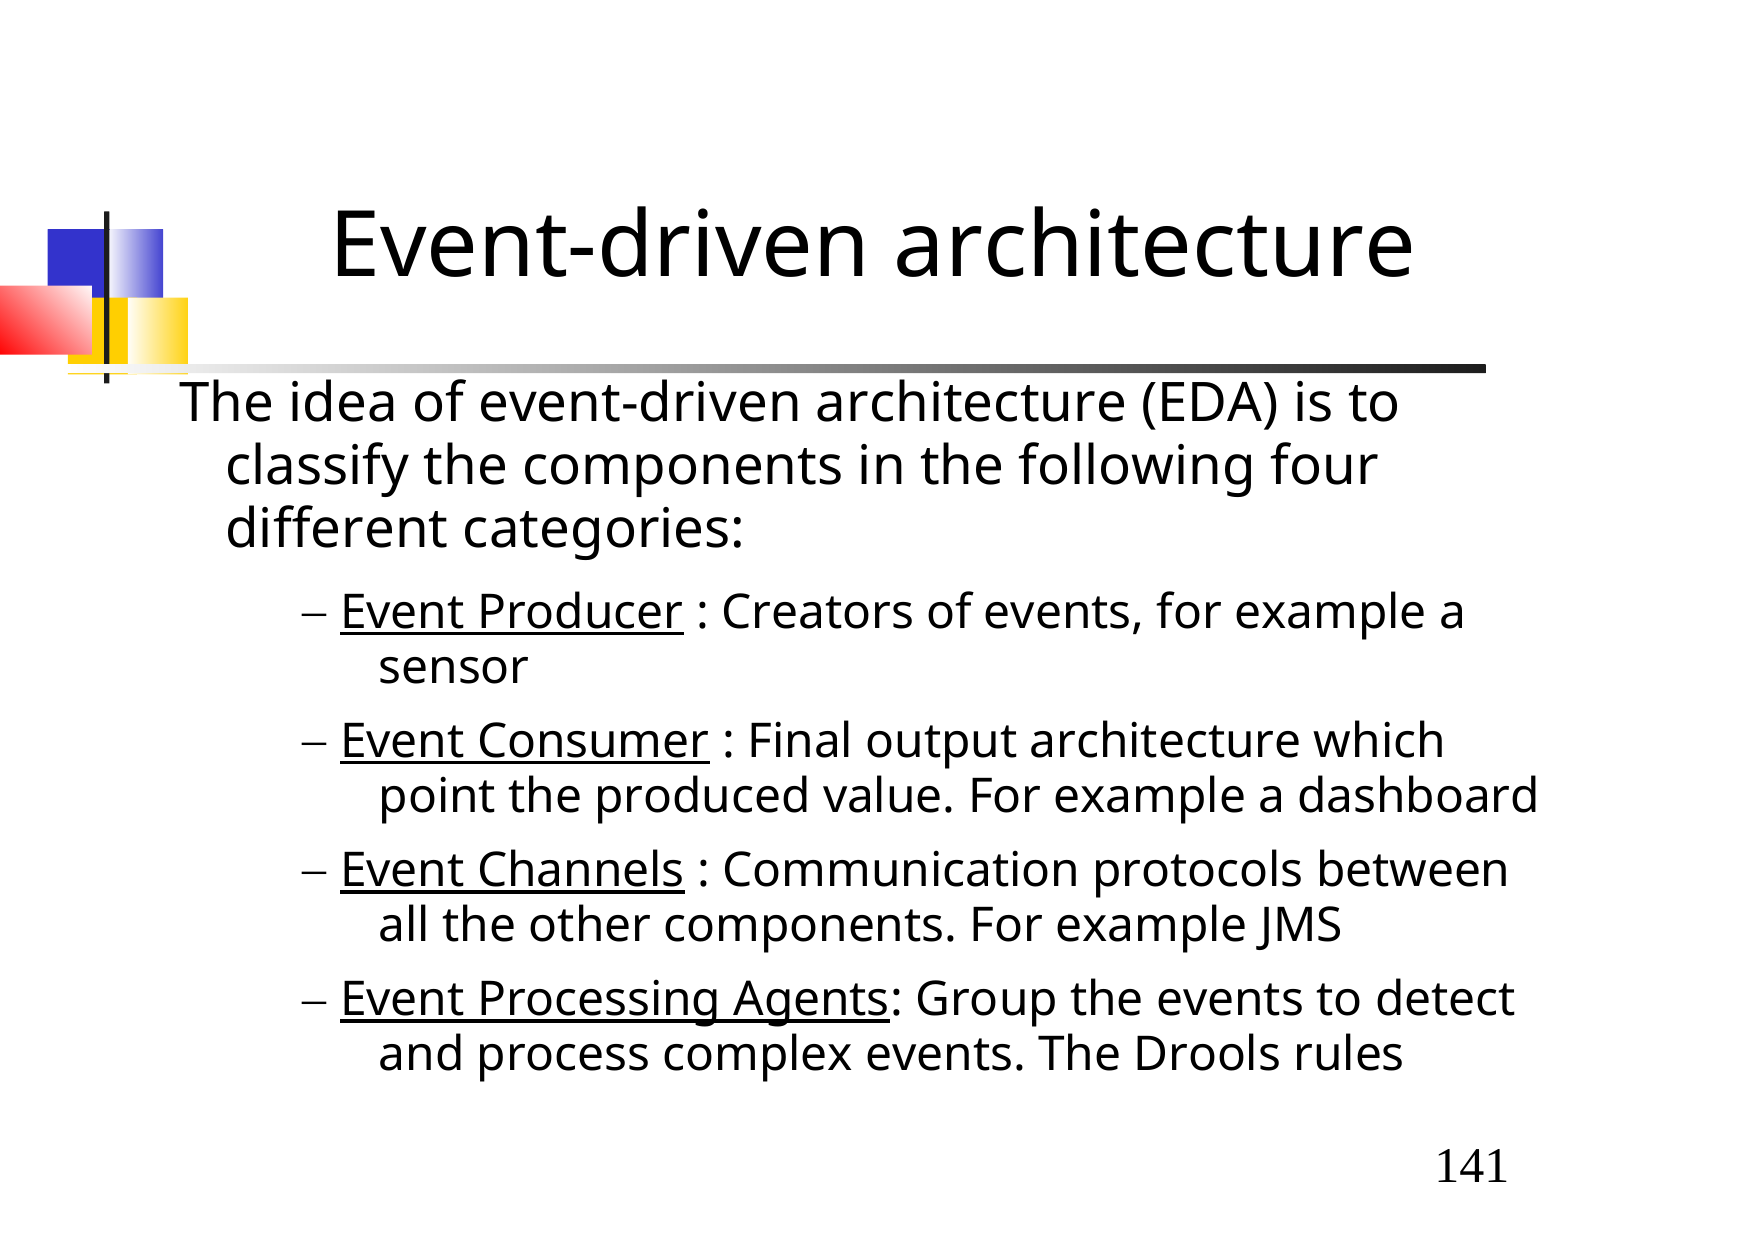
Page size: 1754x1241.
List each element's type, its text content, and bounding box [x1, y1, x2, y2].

title Event-driven architecture [179, 139, 1567, 351]
list The idea of event-driven architecture (EDA) is to classify the components in the following four different categories: Event Producer : Creators of events, for example a sensor Event Consumer : Final output architecture which point the produced value. For example a dashboard Event Channels : Communication protocols between all the other components. For example JMS Event Processing Agents: Group the events to detect and process complex events. The Drools rules [179, 371, 1567, 1091]
